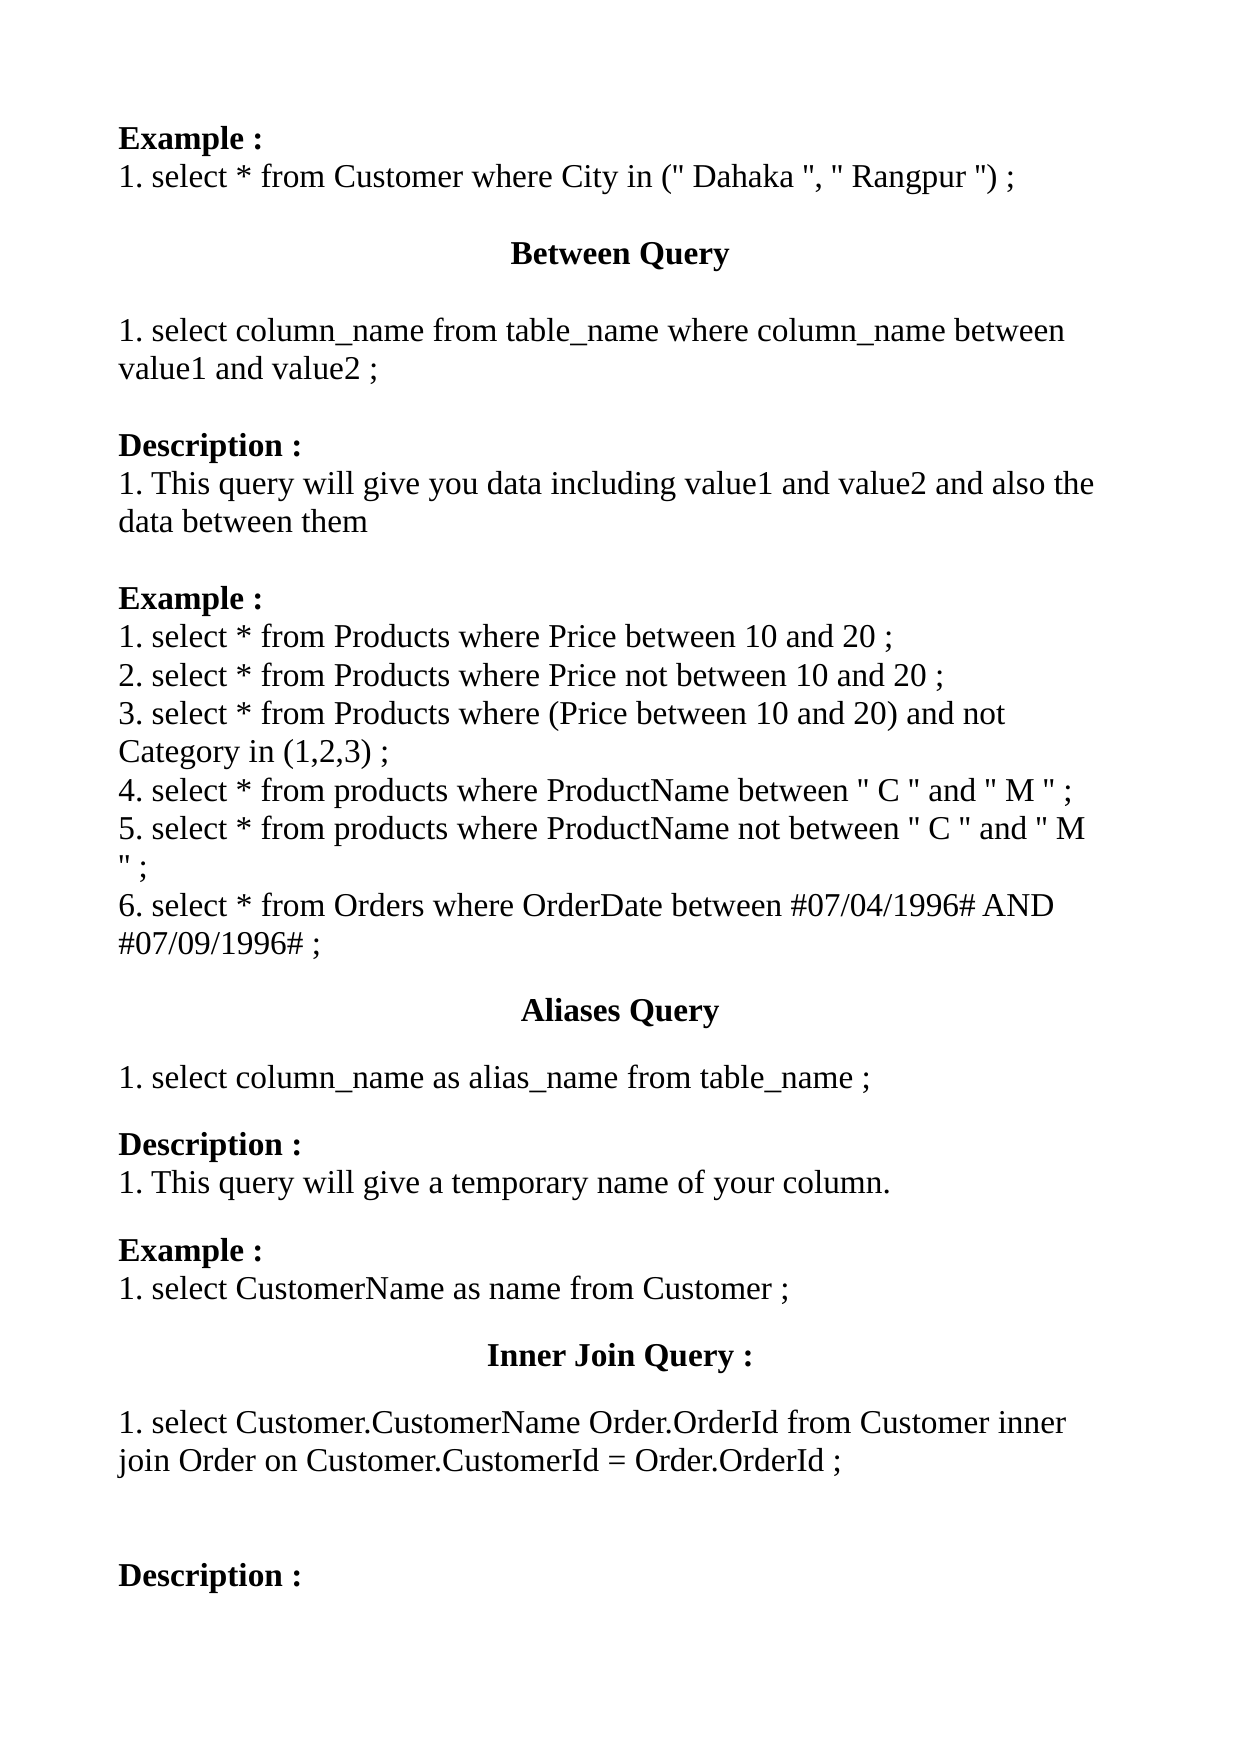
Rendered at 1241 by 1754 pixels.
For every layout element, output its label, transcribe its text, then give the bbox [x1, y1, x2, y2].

text 1. select column_name as alias_name from table_name ; [118, 1057, 1122, 1096]
text 4. select * from products where ProductName between '' C '' and '' M '' ; [118, 770, 1122, 808]
text Example : [118, 578, 1122, 616]
text 1. select Customer.CustomerName Order.OrderId from Customer inner join Order on Customer.CustomerId = Order.OrderId ; [118, 1402, 1122, 1479]
text 1. select CustomerName as name from Customer ; [118, 1268, 1122, 1306]
text Example : [118, 1230, 1122, 1268]
text 1. select * from Customer where City in ('' Dahaka '', '' Rangpur '') ; [118, 156, 1122, 195]
text 1. This query will give a temporary name of your column. [118, 1163, 1122, 1201]
text Description : [118, 425, 1122, 463]
text Example : [118, 118, 1122, 156]
text 1. select column_name from table_name where column_name between value1 and value2 ; [118, 310, 1122, 386]
text Inner Join Query : [118, 1335, 1122, 1373]
text 3. select * from Products where (Price between 10 and 20) and not Category in (1,2,3) ; [118, 693, 1122, 770]
text 1. select * from Products where Price between 10 and 20 ; [118, 616, 1122, 655]
text 1. This query will give you data including value1 and value2 and also the data between them [118, 463, 1122, 540]
text Aliases Query [118, 990, 1122, 1028]
text 2. select * from Products where Price not between 10 and 20 ; [118, 655, 1122, 693]
text 6. select * from Orders where OrderDate between #07/04/1996# AND #07/09/1996# ; [118, 885, 1122, 961]
text Description : [118, 1124, 1122, 1163]
text Between Query [118, 233, 1122, 271]
text 5. select * from products where ProductName not between '' C '' and '' M '' ; [118, 808, 1122, 885]
text Description : [118, 1556, 1122, 1594]
